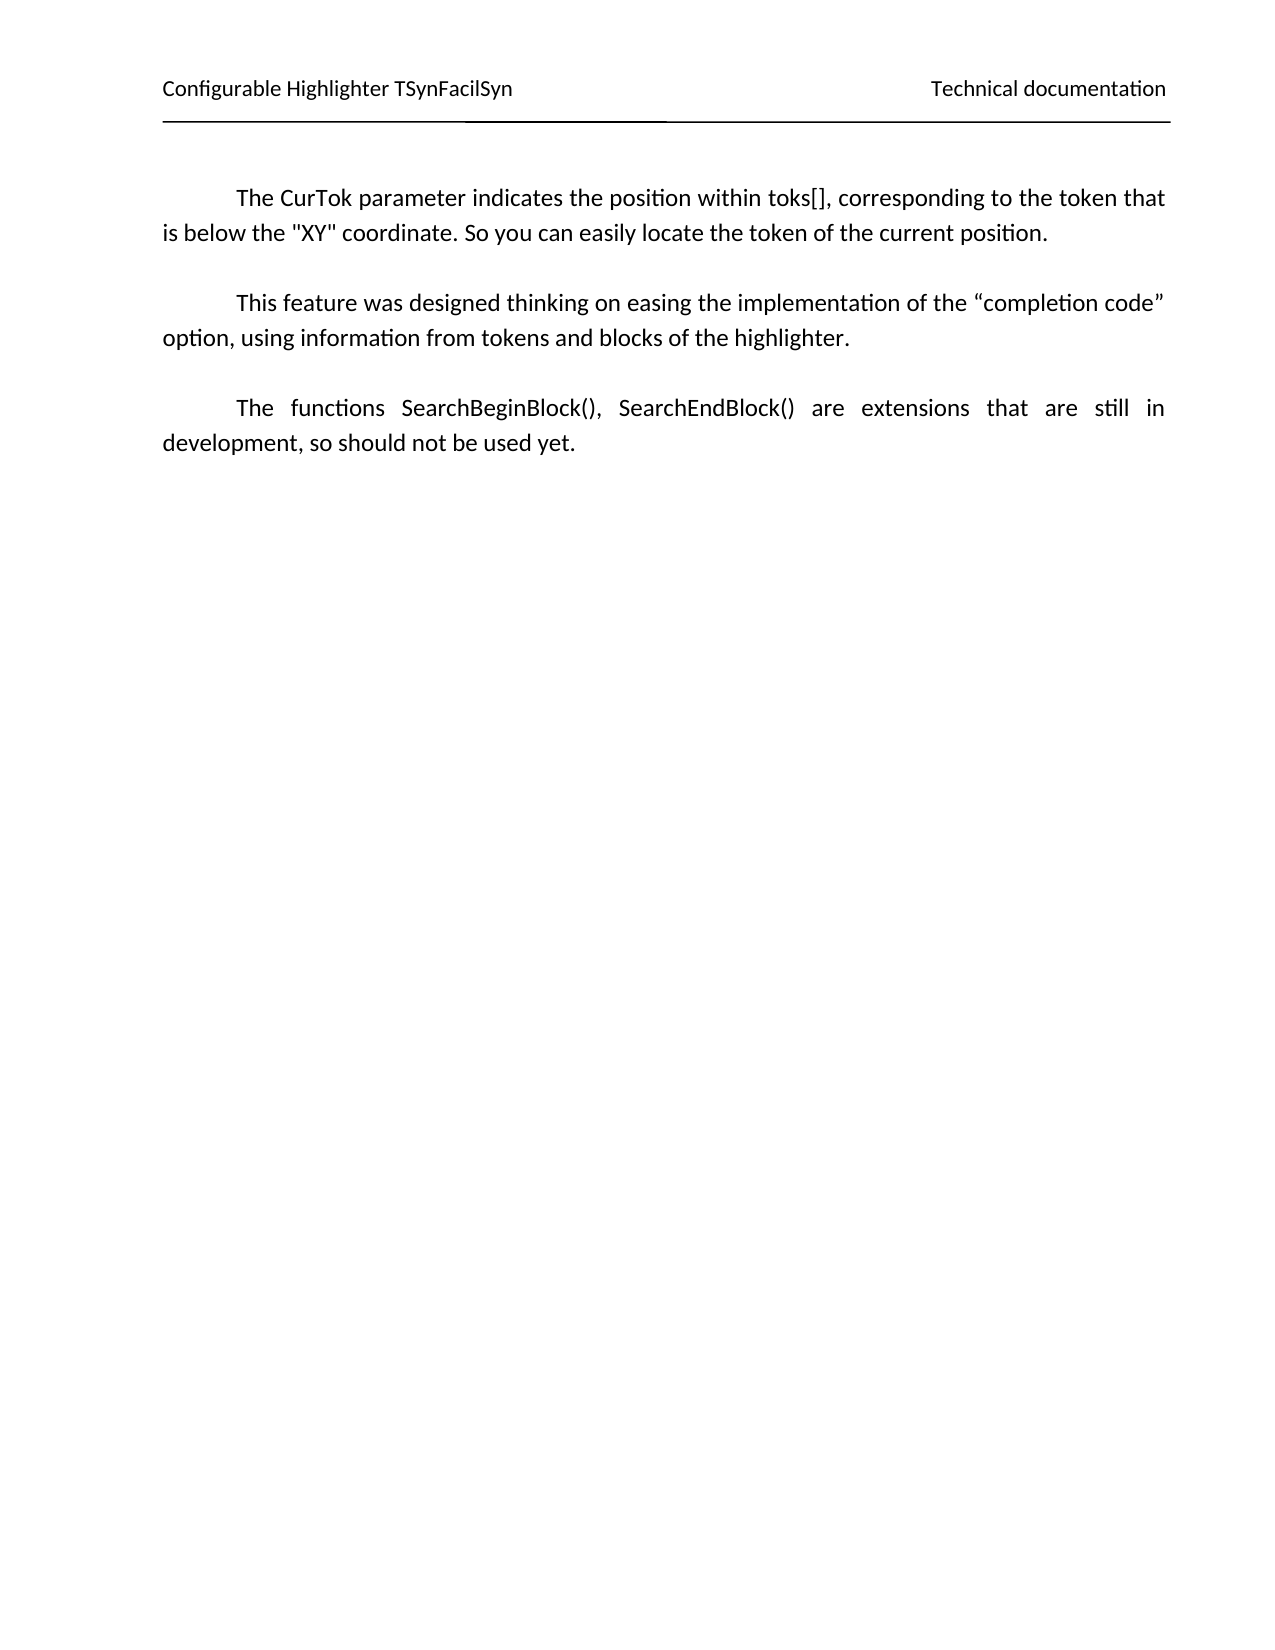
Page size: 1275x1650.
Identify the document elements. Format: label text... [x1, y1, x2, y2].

text The CurTok parameter indicates the position within toks[], corresponding to the token that is below the "XY" coordinate. So you can easily locate the token of the current position. [162, 183, 1167, 248]
text The functions SearchBeginBlock(), SearchEndBlock() are extensions that are still in development, so should not be used yet. [162, 393, 1167, 458]
text This feature was designed thinking on easing the implementation of the “completion code” option, using information from tokens and blocks of the highlighter. [162, 288, 1167, 353]
